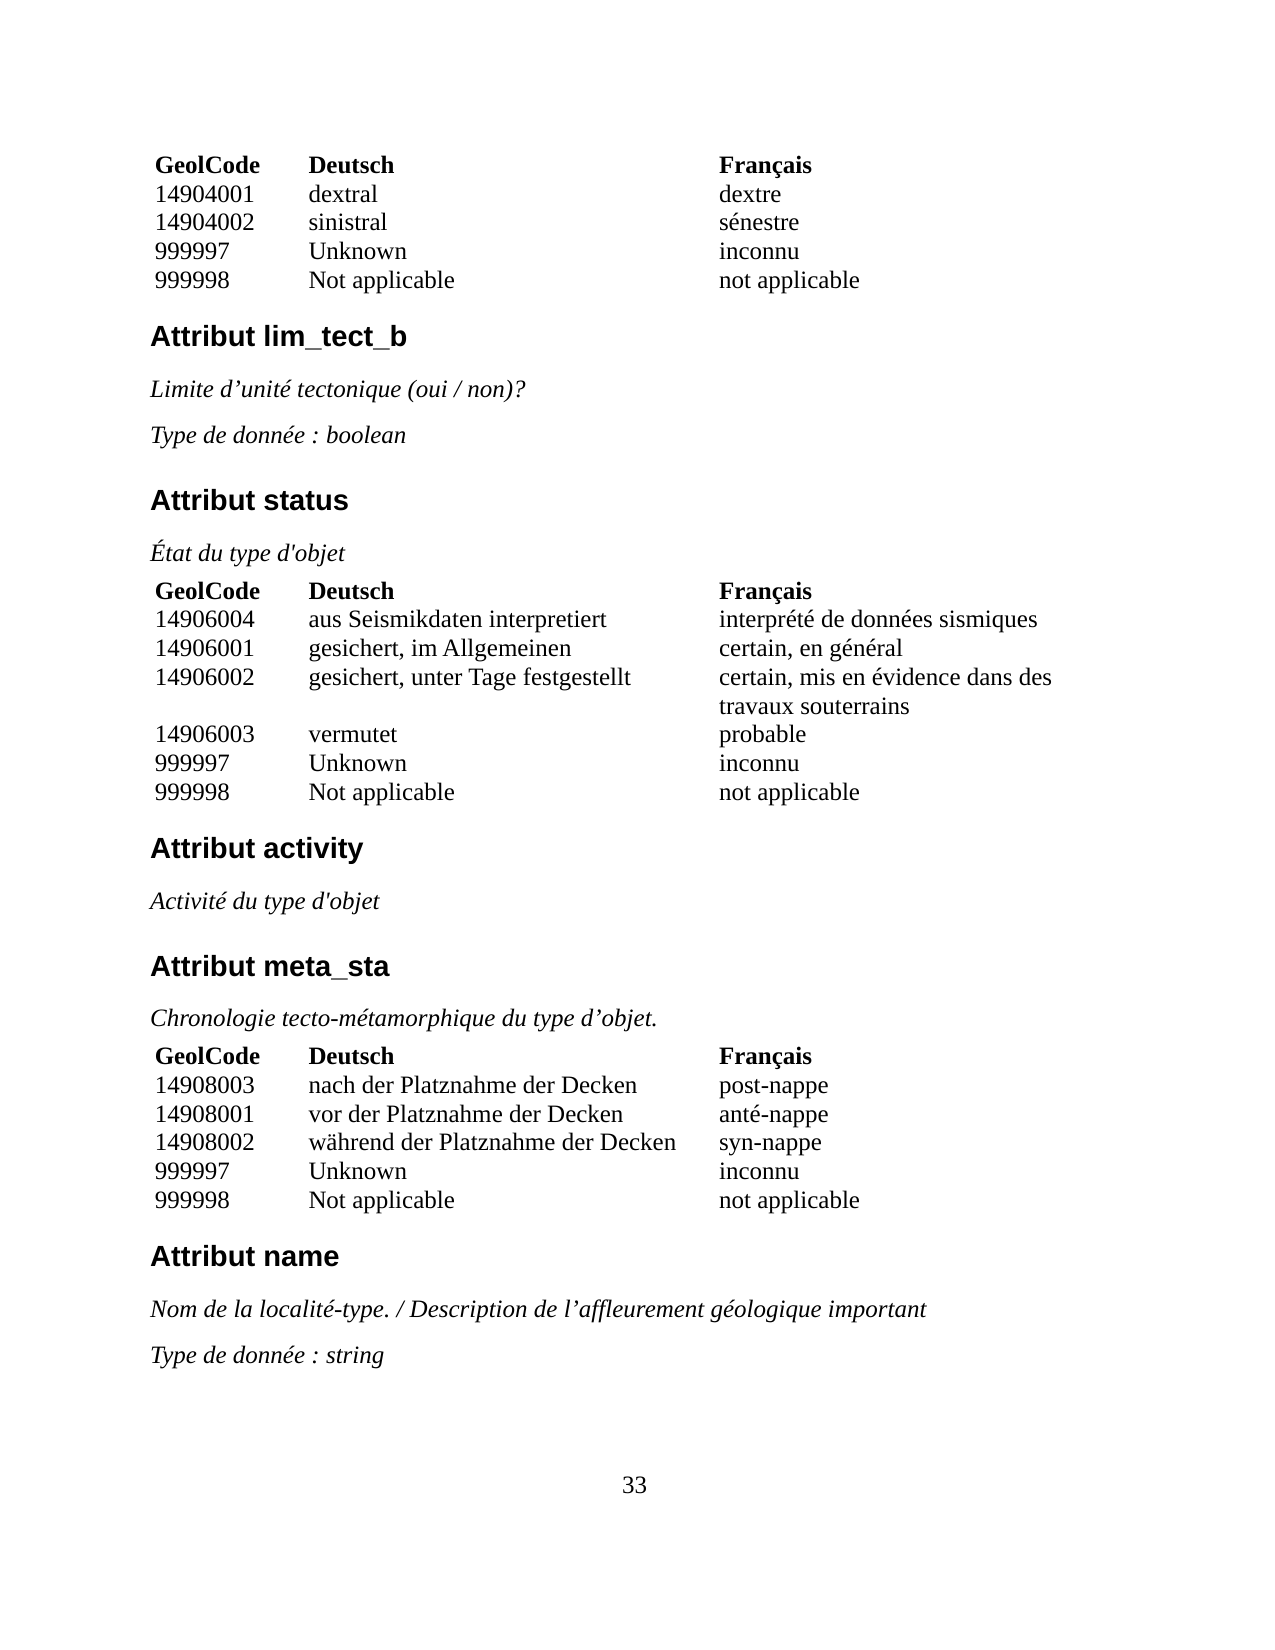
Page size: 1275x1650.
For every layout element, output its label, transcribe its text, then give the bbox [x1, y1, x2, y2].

table_header Deutsch [304, 576, 714, 604]
subtitle Attribut status [150, 483, 1125, 517]
table_cell dextral [304, 179, 714, 207]
subtitle Attribut activity [150, 831, 1125, 864]
table_cell gesichert, im Allgemeinen [304, 633, 714, 662]
table_cell 14906001 [150, 633, 304, 662]
table_cell Not applicable [304, 1185, 714, 1214]
text Activité du type d'objet [150, 886, 1125, 914]
table_cell aus Seismikdaten interpretiert [304, 605, 714, 633]
table_header GeolCode [150, 150, 304, 179]
table_cell sinistral [304, 208, 714, 236]
table_header Français [714, 576, 1125, 604]
table_cell dextre [714, 179, 1125, 207]
table_cell post-nappe [714, 1070, 1125, 1099]
table_cell vermutet [304, 720, 714, 748]
table_cell inconnu [714, 1156, 1125, 1185]
table_cell inconnu [714, 236, 1125, 265]
subtitle Attribut lim_tect_b [150, 319, 1125, 352]
table_cell 999997 [150, 748, 304, 777]
table_cell 14908001 [150, 1099, 304, 1127]
table_cell sénestre [714, 208, 1125, 236]
table_header GeolCode [150, 576, 304, 604]
table_header Français [714, 1041, 1125, 1070]
table_cell gesichert, unter Tage festgestellt [304, 662, 714, 719]
table_header GeolCode [150, 1041, 304, 1070]
table_cell anté-nappe [714, 1099, 1125, 1127]
table_cell not applicable [714, 1185, 1125, 1214]
table_cell Unknown [304, 236, 714, 265]
table_cell Unknown [304, 748, 714, 777]
table_cell 14904001 [150, 179, 304, 207]
text Type de donnée : boolean [150, 420, 1125, 449]
table_cell 14906002 [150, 662, 304, 719]
table_cell 14906003 [150, 720, 304, 748]
table_cell not applicable [714, 265, 1125, 294]
table_cell probable [714, 720, 1125, 748]
table_header Français [714, 150, 1125, 179]
table_cell inconnu [714, 748, 1125, 777]
text Limite d’unité tectonique (oui / non)? [150, 374, 1125, 402]
table_cell Unknown [304, 1156, 714, 1185]
table_cell 14908003 [150, 1070, 304, 1099]
table_cell nach der Platznahme der Decken [304, 1070, 714, 1099]
table_cell interprété de données sismiques [714, 605, 1125, 633]
table_cell 14908002 [150, 1128, 304, 1156]
table_cell 999998 [150, 265, 304, 294]
table_cell Not applicable [304, 265, 714, 294]
text Type de donnée : string [150, 1340, 1125, 1369]
table_cell not applicable [714, 777, 1125, 806]
text Nom de la localité-type. / Description de l’affleurement géologique important [150, 1294, 1125, 1322]
table_cell während der Platznahme der Decken [304, 1128, 714, 1156]
table_cell certain, mis en évidence dans des travaux souterrains [714, 662, 1125, 719]
table_cell Not applicable [304, 777, 714, 806]
table_cell 999997 [150, 1156, 304, 1185]
table_cell 14906004 [150, 605, 304, 633]
table_header Deutsch [304, 1041, 714, 1070]
table_cell certain, en général [714, 633, 1125, 662]
text État du type d'objet [150, 538, 1125, 567]
table_cell 999998 [150, 1185, 304, 1214]
table_cell vor der Platznahme der Decken [304, 1099, 714, 1127]
table_cell 999997 [150, 236, 304, 265]
table_cell syn-nappe [714, 1128, 1125, 1156]
subtitle Attribut meta_sta [150, 948, 1125, 982]
table_cell 14904002 [150, 208, 304, 236]
table_header Deutsch [304, 150, 714, 179]
text Chronologie tecto-métamorphique du type d’objet. [150, 1003, 1125, 1032]
table_cell 999998 [150, 777, 304, 806]
subtitle Attribut name [150, 1239, 1125, 1272]
